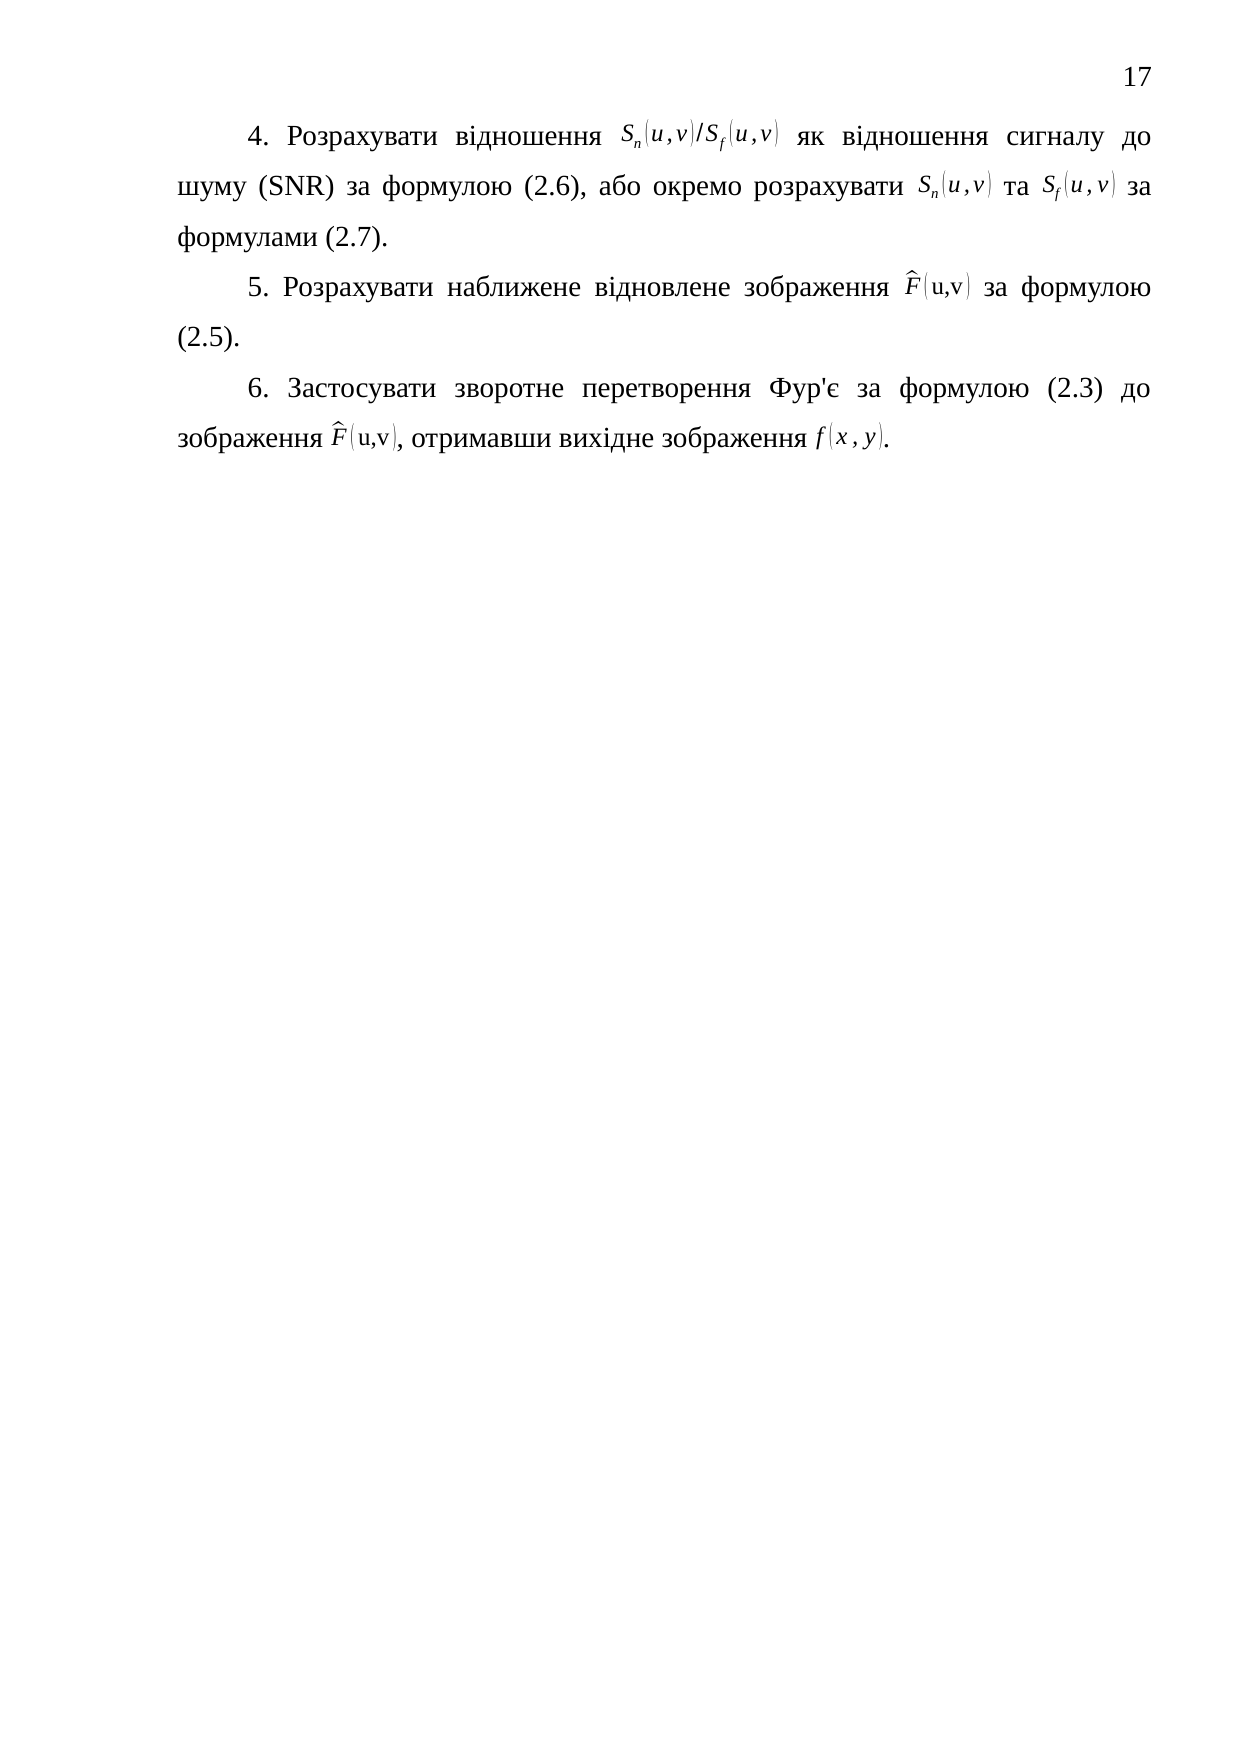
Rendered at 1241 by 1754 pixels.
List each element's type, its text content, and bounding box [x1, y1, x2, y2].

text 6. Застосувати зворотне перетворення Фур'є за формулою (2.3) до зображення , отримавши вихідне зображення . [177, 370, 1152, 453]
text 5. Розрахувати наближене відновлене зображення за формулою (2.5). [177, 269, 1152, 353]
text 4. Розрахувати відношення як відношення сигналу до шуму (SNR) за формулою (2.6), або окремо розрахувати та за формулами (2.7). [177, 118, 1152, 252]
